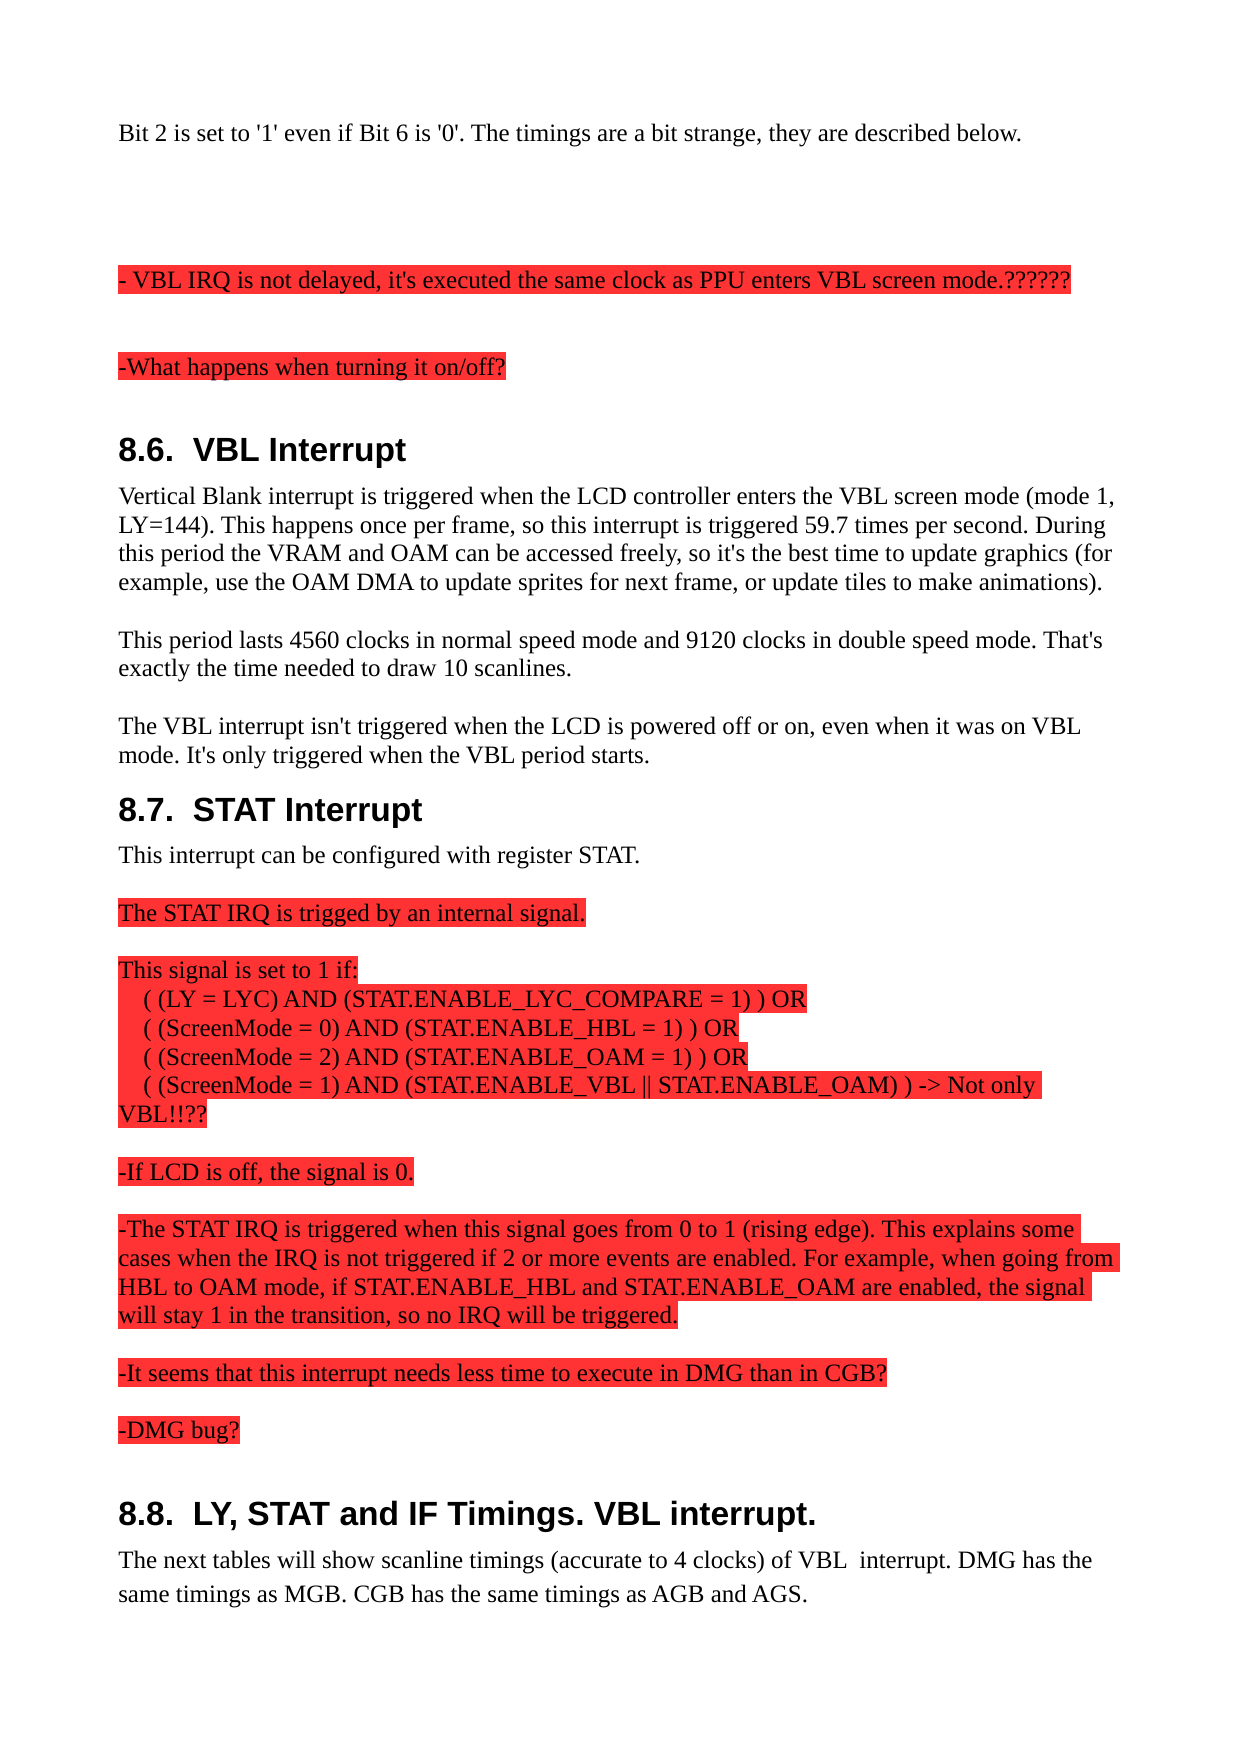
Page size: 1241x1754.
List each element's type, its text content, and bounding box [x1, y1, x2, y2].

text The next tables will show scanline timings (accurate to 4 clocks) of VBL interrupt. DMG has the same timings as MGB. CGB has the same timings as AGB and AGS. [118, 1545, 1122, 1608]
text -It seems that this interrupt needs less time to execute in DMG than in CGB? [118, 1358, 1122, 1387]
text This period lasts 4560 clocks in normal speed mode and 9120 clocks in double speed mode. That's exactly the time needed to draw 10 scanlines. [118, 625, 1122, 682]
subtitle LY, STAT and IF Timings. VBL interrupt. [118, 1494, 1122, 1532]
subtitle STAT Interrupt [118, 789, 1122, 828]
text ( (LY = LYC) AND (STAT.ENABLE_LYC_COMPARE = 1) ) OR [118, 984, 1122, 1013]
text This interrupt can be configured with register STAT. [118, 841, 1122, 869]
text ( (ScreenMode = 0) AND (STAT.ENABLE_HBL = 1) ) OR [118, 1013, 1122, 1042]
text The STAT IRQ is trigged by an internal signal. [118, 898, 1122, 927]
text -DMG bug? [118, 1416, 1122, 1444]
subtitle VBL Interrupt [118, 430, 1122, 468]
text -What happens when turning it on/off? [118, 352, 1122, 380]
text ( (ScreenMode = 1) AND (STAT.ENABLE_VBL || STAT.ENABLE_OAM) ) -> Not only VBL!!?? [118, 1071, 1122, 1128]
text ( (ScreenMode = 2) AND (STAT.ENABLE_OAM = 1) ) OR [118, 1042, 1122, 1071]
text The VBL interrupt isn't triggered when the LCD is powered off or on, even when it was on VBL mode. It's only triggered when the VBL period starts. [118, 711, 1122, 768]
text -If LCD is off, the signal is 0. [118, 1157, 1122, 1186]
text -The STAT IRQ is triggered when this signal goes from 0 to 1 (rising edge). This explains some cases when the IRQ is not triggered if 2 or more events are enabled. For example, when going from HBL to OAM mode, if STAT.ENABLE_HBL and STAT.ENABLE_OAM are enabled, the signal will stay 1 in the transition, so no IRQ will be triggered. [118, 1214, 1122, 1329]
text Vertical Blank interrupt is triggered when the LCD controller enters the VBL screen mode (mode 1, LY=144). This happens once per frame, so this interrupt is triggered 59.7 times per second. During this period the VRAM and OAM can be accessed freely, so it's the best time to update graphics (for example, use the OAM DMA to update sprites for next frame, or update tiles to make animations). [118, 481, 1122, 596]
text This signal is set to 1 if: [118, 956, 1122, 984]
text - VBL IRQ is not delayed, it's executed the same clock as PPU enters VBL screen mode.?????? [118, 265, 1122, 294]
text Bit 2 is set to '1' even if Bit 6 is '0'. The timings are a bit strange, they are described below. [118, 118, 1122, 147]
